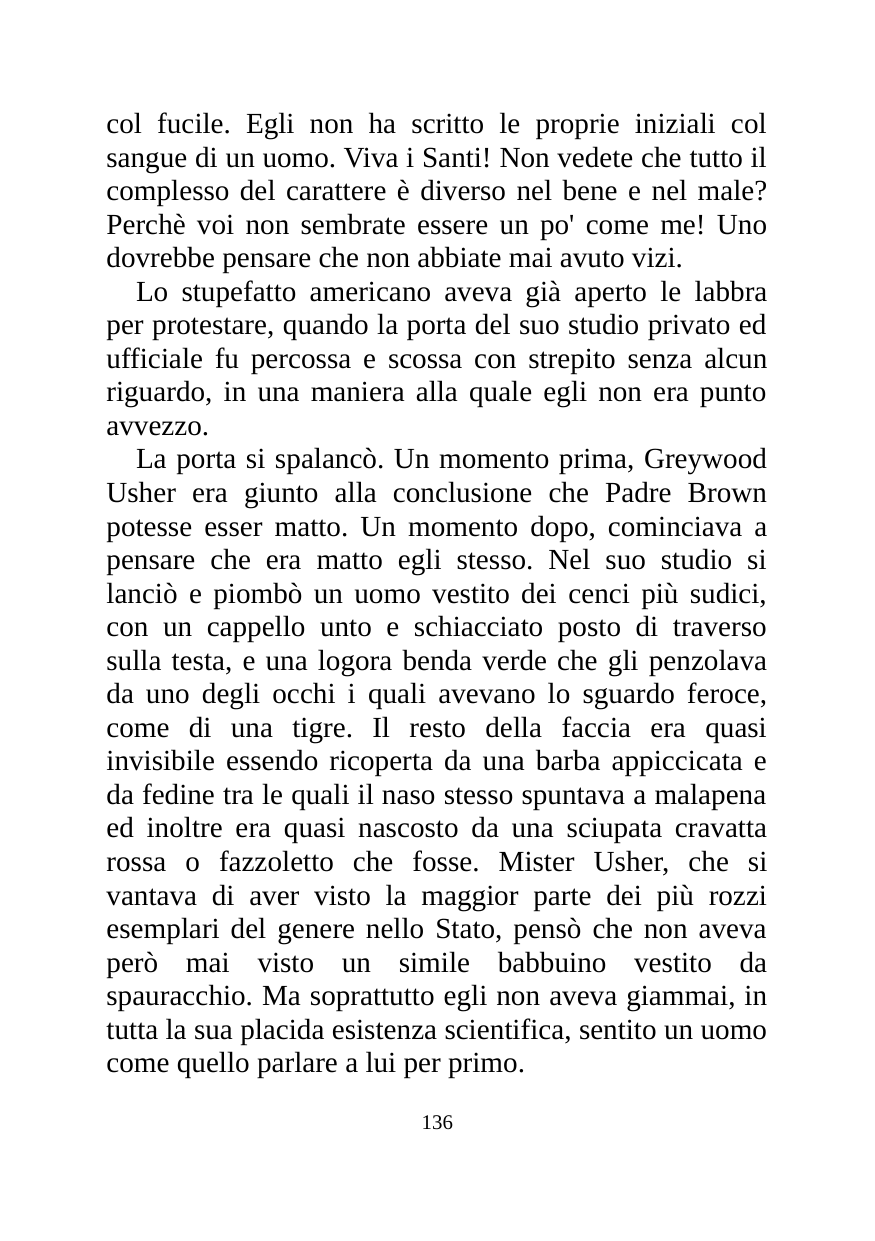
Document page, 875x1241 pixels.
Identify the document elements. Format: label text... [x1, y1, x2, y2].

text Lo stupefatto americano aveva già aperto le labbra per protestare, quando la porta del suo studio privato ed ufficiale fu percossa e scossa con strepito senza alcun riguardo, in una maniera alla quale egli non era punto avvezzo. [106, 274, 768, 442]
text col fucile. Egli non ha scritto le proprie iniziali col sangue di un uomo. Viva i Santi! Non vedete che tutto il complesso del carattere è diverso nel bene e nel male? Perchè voi non sembrate essere un po' come me! Uno dovrebbe pensare che non abbiate mai avuto vizi. [106, 106, 768, 274]
text La porta si spalancò. Un momento prima, Greywood Usher era giunto alla conclusione che Padre Brown potesse esser matto. Un momento dopo, cominciava a pensare che era matto egli stesso. Nel suo studio si lanciò e piombò un uomo vestito dei cenci più sudici, con un cappello unto e schiacciato posto di traverso sulla testa, e una logora benda verde che gli penzolava da uno degli occhi i quali avevano lo sguardo feroce, come di una tigre. Il resto della faccia era quasi invisibile essendo ricoperta da una barba appiccicata e da fedine tra le quali il naso stesso spuntava a malapena ed inoltre era quasi nascosto da una sciupata cravatta rossa o fazzoletto che fosse. Mister Usher, che si vantava di aver visto la maggior parte dei più rozzi esemplari del genere nello Stato, pensò che non aveva però mai visto un simile babbuino vestito da spauracchio. Ma soprattutto egli non aveva giammai, in tutta la sua placida esistenza scientifica, sentito un uomo come quello parlare a lui per primo. [106, 442, 768, 1079]
